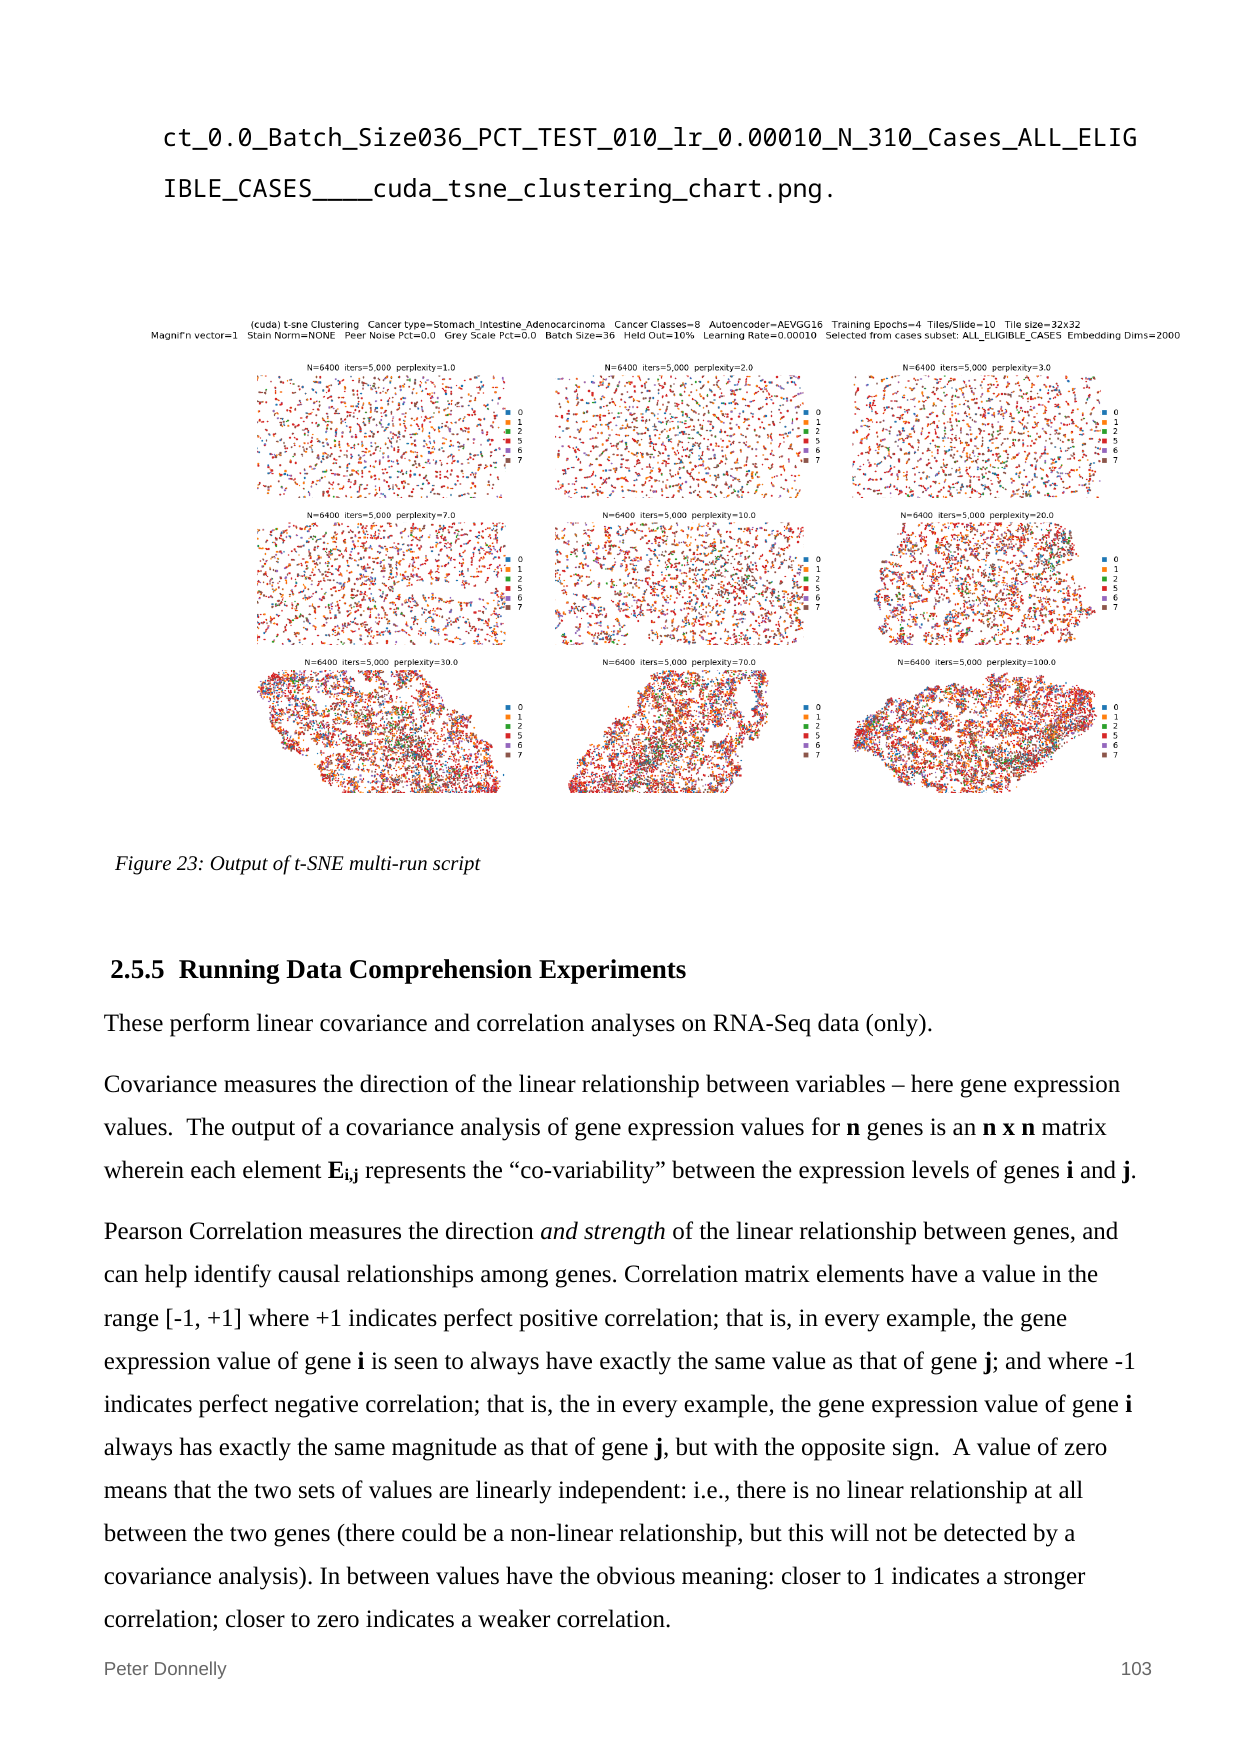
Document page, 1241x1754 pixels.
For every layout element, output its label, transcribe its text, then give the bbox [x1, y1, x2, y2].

text These perform linear covariance and correlation analyses on RNA-Seq data (only). [103, 1008, 1146, 1037]
text Pearson Correlation measures the direction and strength of the linear relationship between genes, and can help identify causal relationships among genes. Correlation matrix elements have a value in the range [-1, +1] where +1 indicates perfect positive correlation; that is, in every example, the gene expression value of gene i is seen to always have exactly the same value as that of gene j; and where -1 indicates perfect negative correlation; that is, the in every example, the gene expression value of gene i always has exactly the same magnitude as that of gene j, but with the opposite sign. A value of zero means that the two sets of values are linearly independent: i.e., there is no linear relationship at all between the two genes (there could be a non-linear relationship, but this will not be detected by a covariance analysis). In between values have the obvious meaning: closer to 1 indicates a stronger correlation; closer to zero indicates a weaker correlation. [103, 1216, 1146, 1633]
picture [142, 312, 1186, 851]
subtitle Running Data Comprehension Experiments [103, 851, 1212, 985]
text ct_0.0_Batch_Size036_PCT_TEST_010_lr_0.00010_N_310_Cases_ALL_ELIGIBLE_CASES____cuda_tsne_clustering_chart.png. [162, 120, 1146, 205]
text Figure 23: Output of t-SNE multi-run script [115, 851, 1212, 875]
text Covariance measures the direction of the linear relationship between variables – here gene expression values. The output of a covariance analysis of gene expression values for n genes is an n x n matrix wherein each element Ei,j represents the “co-variability” between the expression levels of genes i and j. [103, 1069, 1146, 1184]
subtitle [115, 299, 1212, 312]
